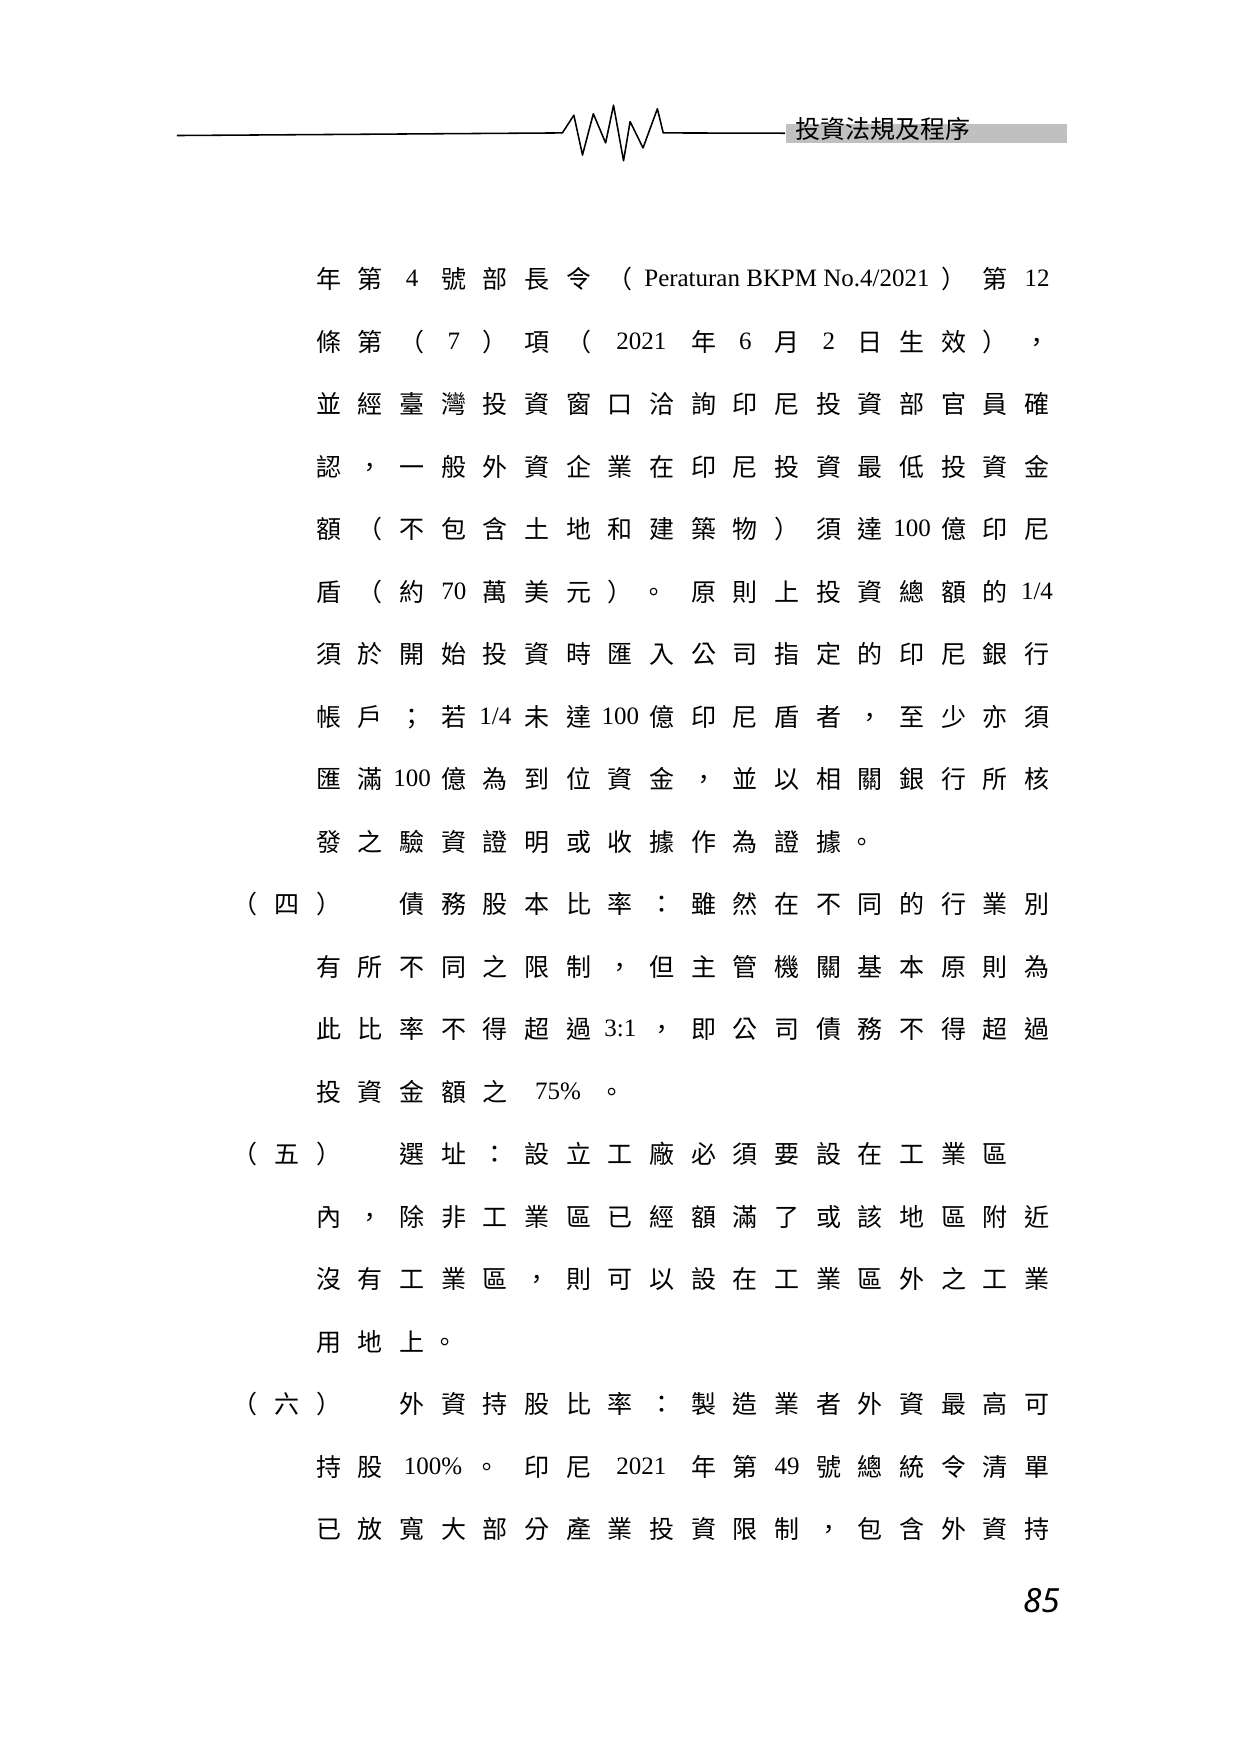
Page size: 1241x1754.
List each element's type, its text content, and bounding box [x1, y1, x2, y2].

text （四） 債務股本比率：雖然在不同的行業別有所不同之限制，但主管機關基本原則為此比率不得超過3:1，即公司債務不得超過投資金額之75%。 [207, 861, 1058, 1111]
text （五） 選址：設立工廠必須要設在工業區內，除非工業區已經額滿了或該地區附近沒有工業區，則可以設在工業區外之工業用地上。 [207, 1111, 1058, 1361]
text 年第4號部長令（Peraturan BKPM No.4/2021）第12條第（7）項（2021年6月2日生效），並經臺灣投資窗口洽詢印尼投資部官員確認，一般外資企業在印尼投資最低投資金額（不包含土地和建築物）須達100億印尼盾（約70萬美元）。原則上投資總額的1/4須於開始投資時匯入公司指定的印尼銀行帳戶；若1/4未達100億印尼盾者，至少亦須匯滿100億為到位資金，並以相關銀行所核發之驗資證明或收據作為證據。 [207, 236, 1058, 861]
text （六） 外資持股比率：製造業者外資最高可持股100%。印尼2021年第49號總統令清單已放寬大部分產業投資限制，包含外資持 [207, 1361, 1058, 1549]
